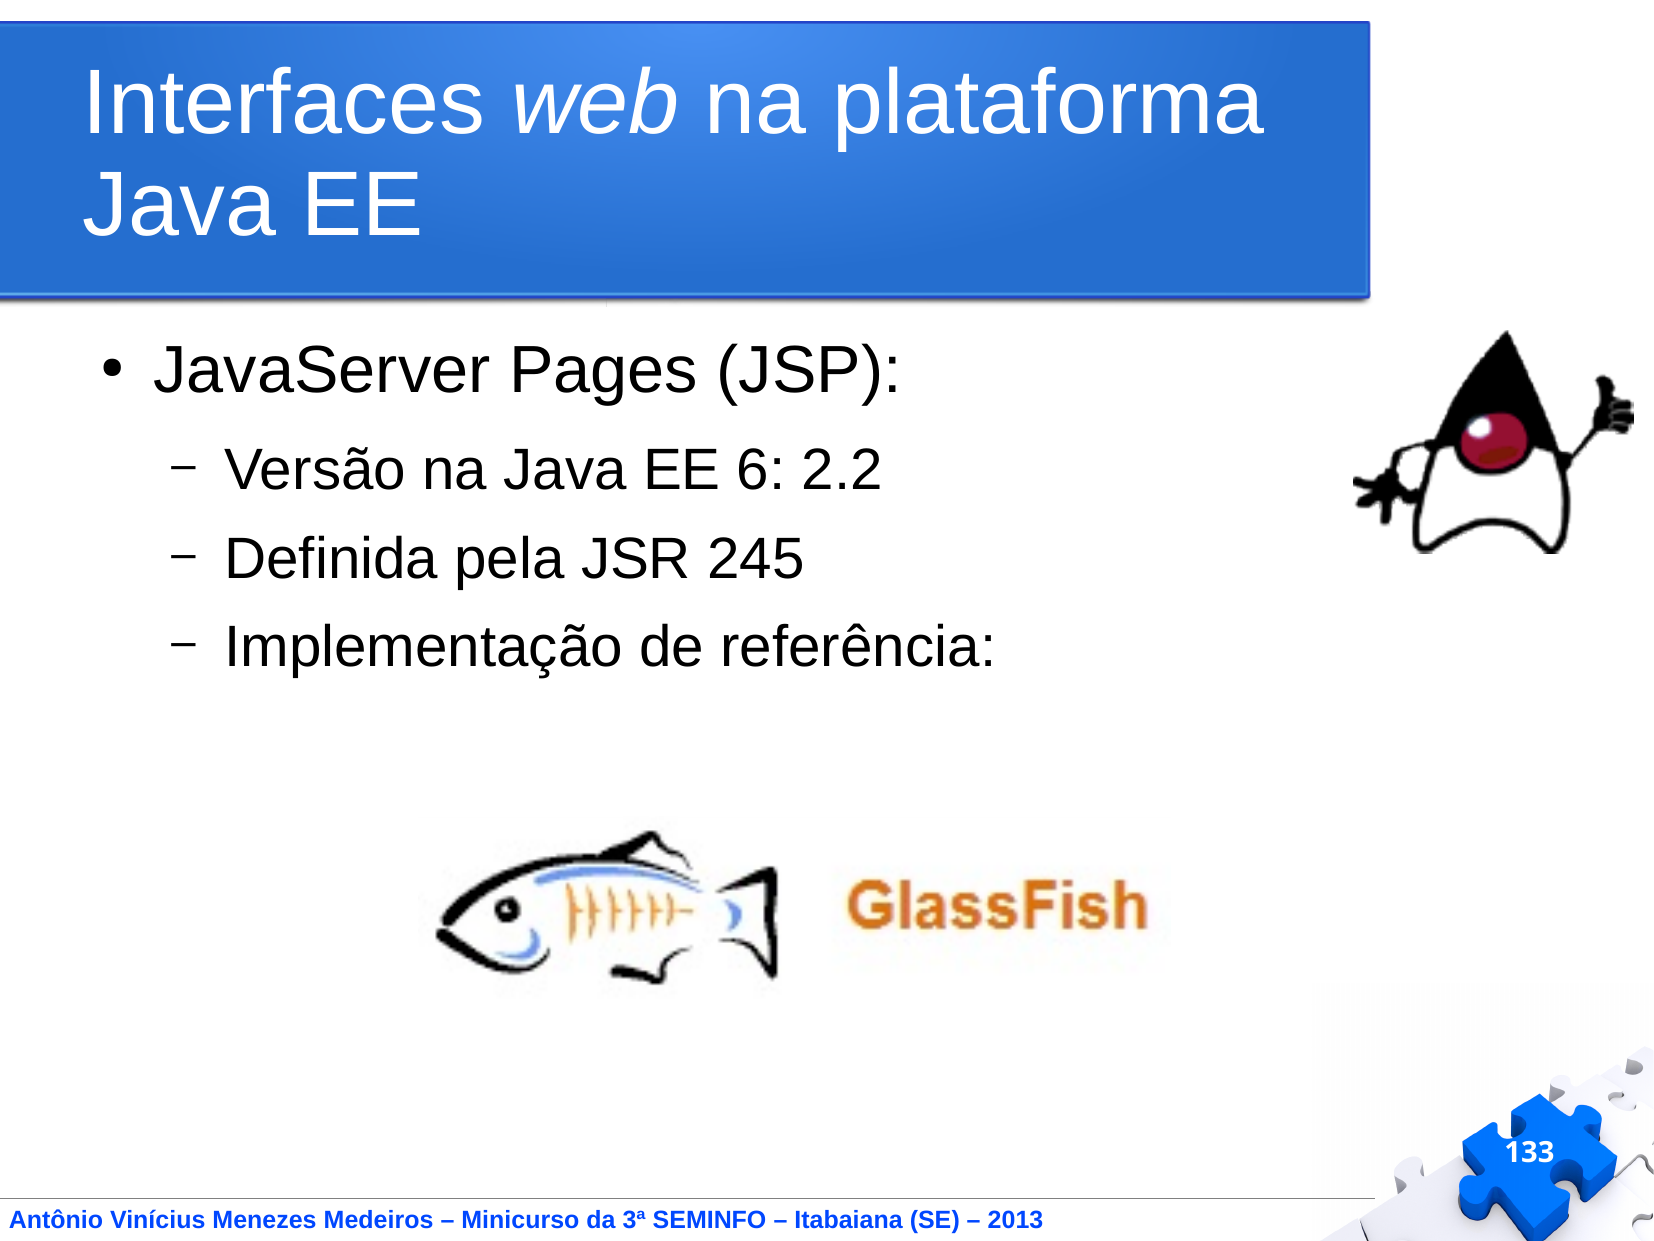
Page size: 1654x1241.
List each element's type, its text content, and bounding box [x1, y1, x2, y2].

picture [418, 816, 1171, 1008]
list JavaServer Pages (JSP): Versão na Java EE 6: 2.2 Definida pela JSR 245 Implementação de referência: [82, 332, 1356, 1052]
picture [1311, 983, 1654, 1241]
title Interfaces web na plataforma Java EE [82, 49, 1323, 257]
picture [1353, 330, 1634, 554]
picture [0, 21, 1375, 307]
